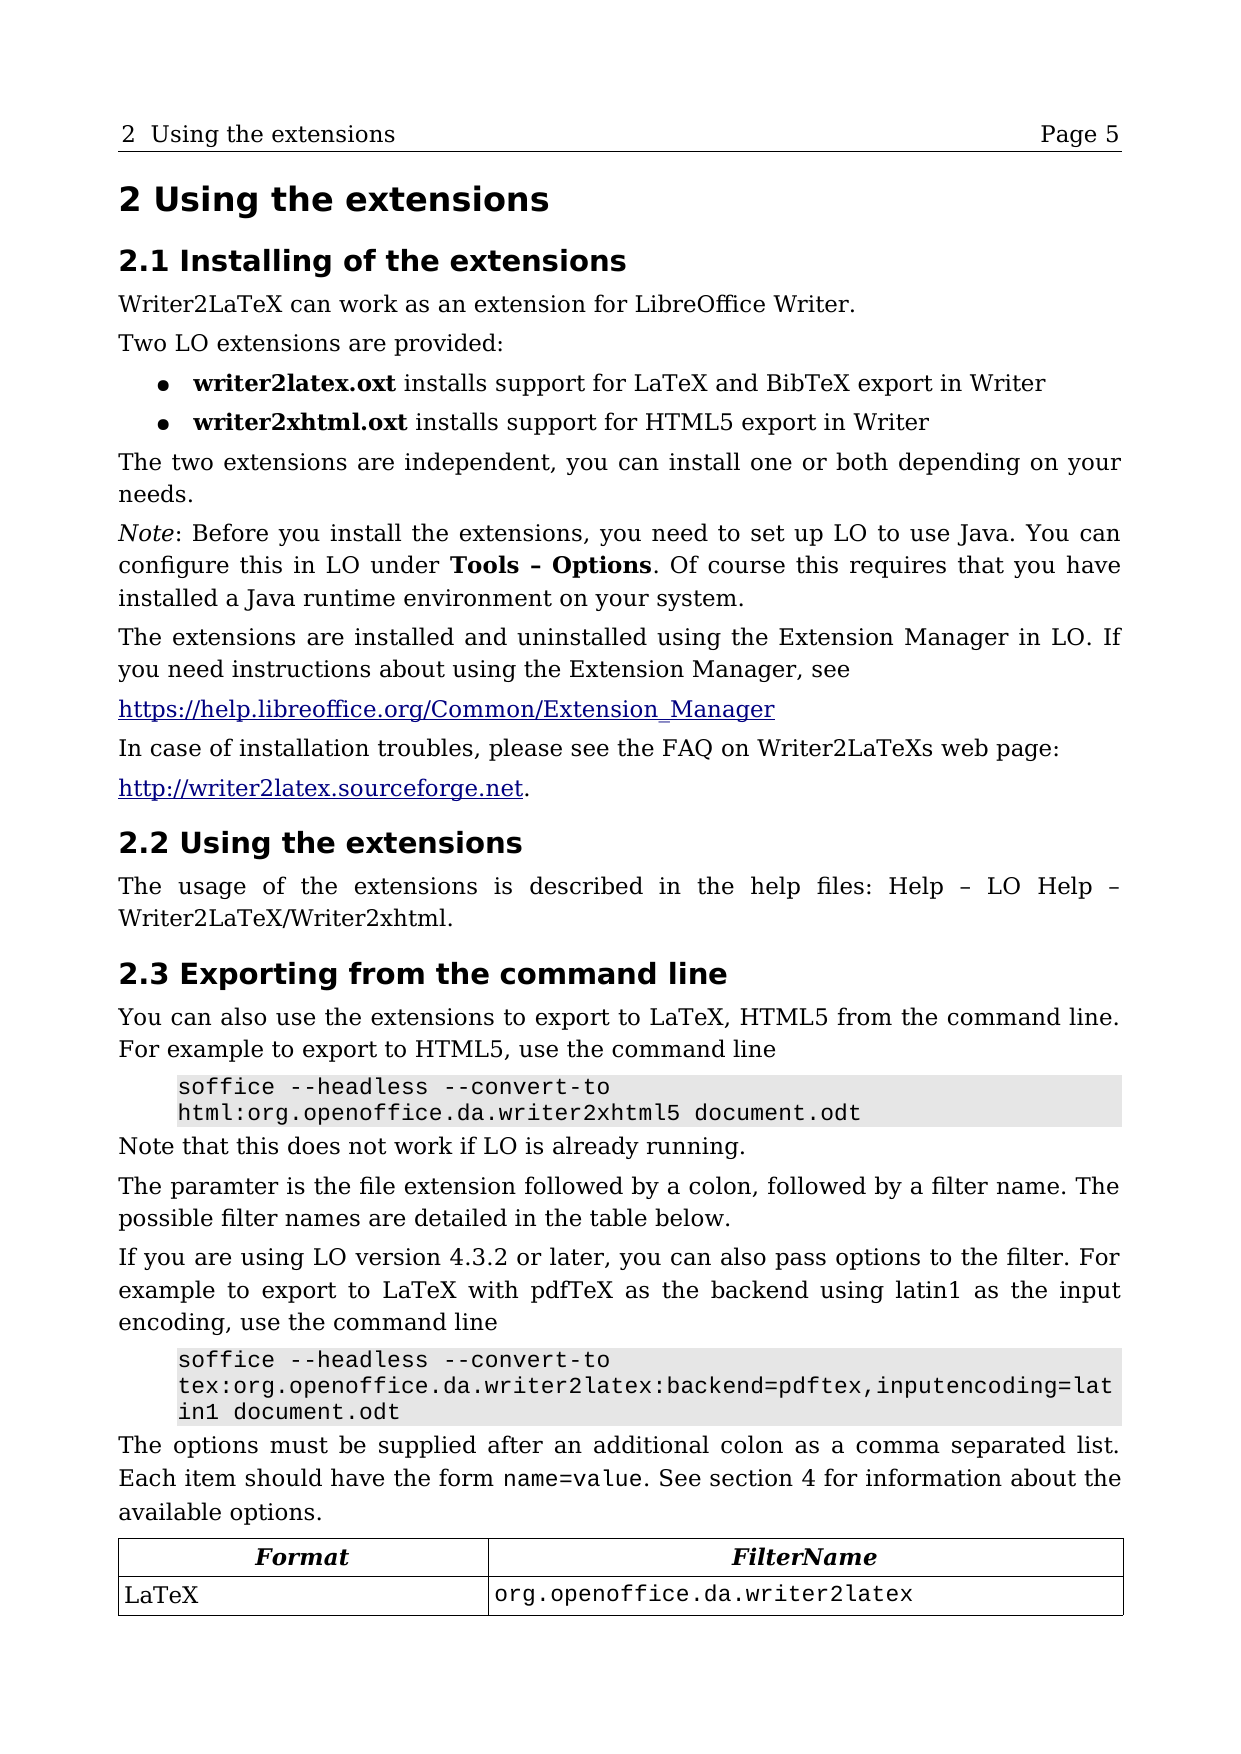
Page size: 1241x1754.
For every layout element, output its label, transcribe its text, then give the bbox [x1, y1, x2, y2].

text The options must be supplied after an additional colon as a comma separated list. Each item should have the form name=value. See section 4 for information about the available options. [118, 1432, 1122, 1526]
text soffice --headless --convert-to html:org.openoffice.da.writer2xhtml5 document.odt [177, 1075, 1122, 1127]
text The extensions are installed and uninstalled using the Extension Manager in LO. If you need instructions about using the Extension Manager, see [118, 624, 1122, 683]
text You can also use the extensions to export to LaTeX, HTML5 from the command line. For example to export to HTML5, use the command line [118, 1004, 1122, 1063]
subtitle Using the extensions [118, 826, 1122, 860]
subtitle Using the extensions [118, 181, 1122, 219]
table_header Format [119, 1539, 488, 1576]
text Note that this does not work if LO is already running. [118, 1133, 1122, 1160]
text Note: Before you install the extensions, you need to set up LO to use Java. You can configure this in LO under Tools – Options. Of course this requires that you have installed a Java runtime environment on your system. [118, 520, 1122, 612]
text https://help.libreoffice.org/Common/Extension_Manager [118, 696, 1122, 723]
table_cell org.openoffice.da.writer2latex [489, 1577, 1123, 1615]
list writer2xhtml.oxt installs support for HTML5 export in Writer [156, 409, 1122, 436]
text In case of installation troubles, please see the FAQ on Writer2LaTeXs web page: [118, 735, 1122, 762]
text Two LO extensions are provided: [118, 330, 1122, 357]
table_cell LaTeX [119, 1577, 488, 1615]
text soffice --headless --convert-to tex:org.openoffice.da.writer2latex:backend=pdftex,inputencoding=latin1 document.odt [177, 1348, 1122, 1426]
list writer2latex.oxt installs support for LaTeX and BibTeX export in Writer [156, 370, 1122, 397]
table_header FilterName [489, 1539, 1123, 1576]
text Writer2LaTeX can work as an extension for LibreOffice Writer. [118, 291, 1122, 318]
subtitle Exporting from the command line [118, 957, 1122, 991]
text The paramter is the file extension followed by a colon, followed by a filter name. The possible filter names are detailed in the table below. [118, 1173, 1122, 1232]
text If you are using LO version 4.3.2 or later, you can also pass options to the filter. For example to export to LaTeX with pdfTeX as the backend using latin1 as the input encoding, use the command line [118, 1244, 1122, 1336]
subtitle Installing of the extensions [118, 244, 1122, 278]
text http://writer2latex.sourceforge.net. [118, 774, 1122, 801]
text The two extensions are independent, you can install one or both depending on your needs. [118, 448, 1122, 508]
text The usage of the extensions is described in the help files: Help – LO Help – Writer2LaTeX/Writer2xhtml. [118, 873, 1122, 932]
